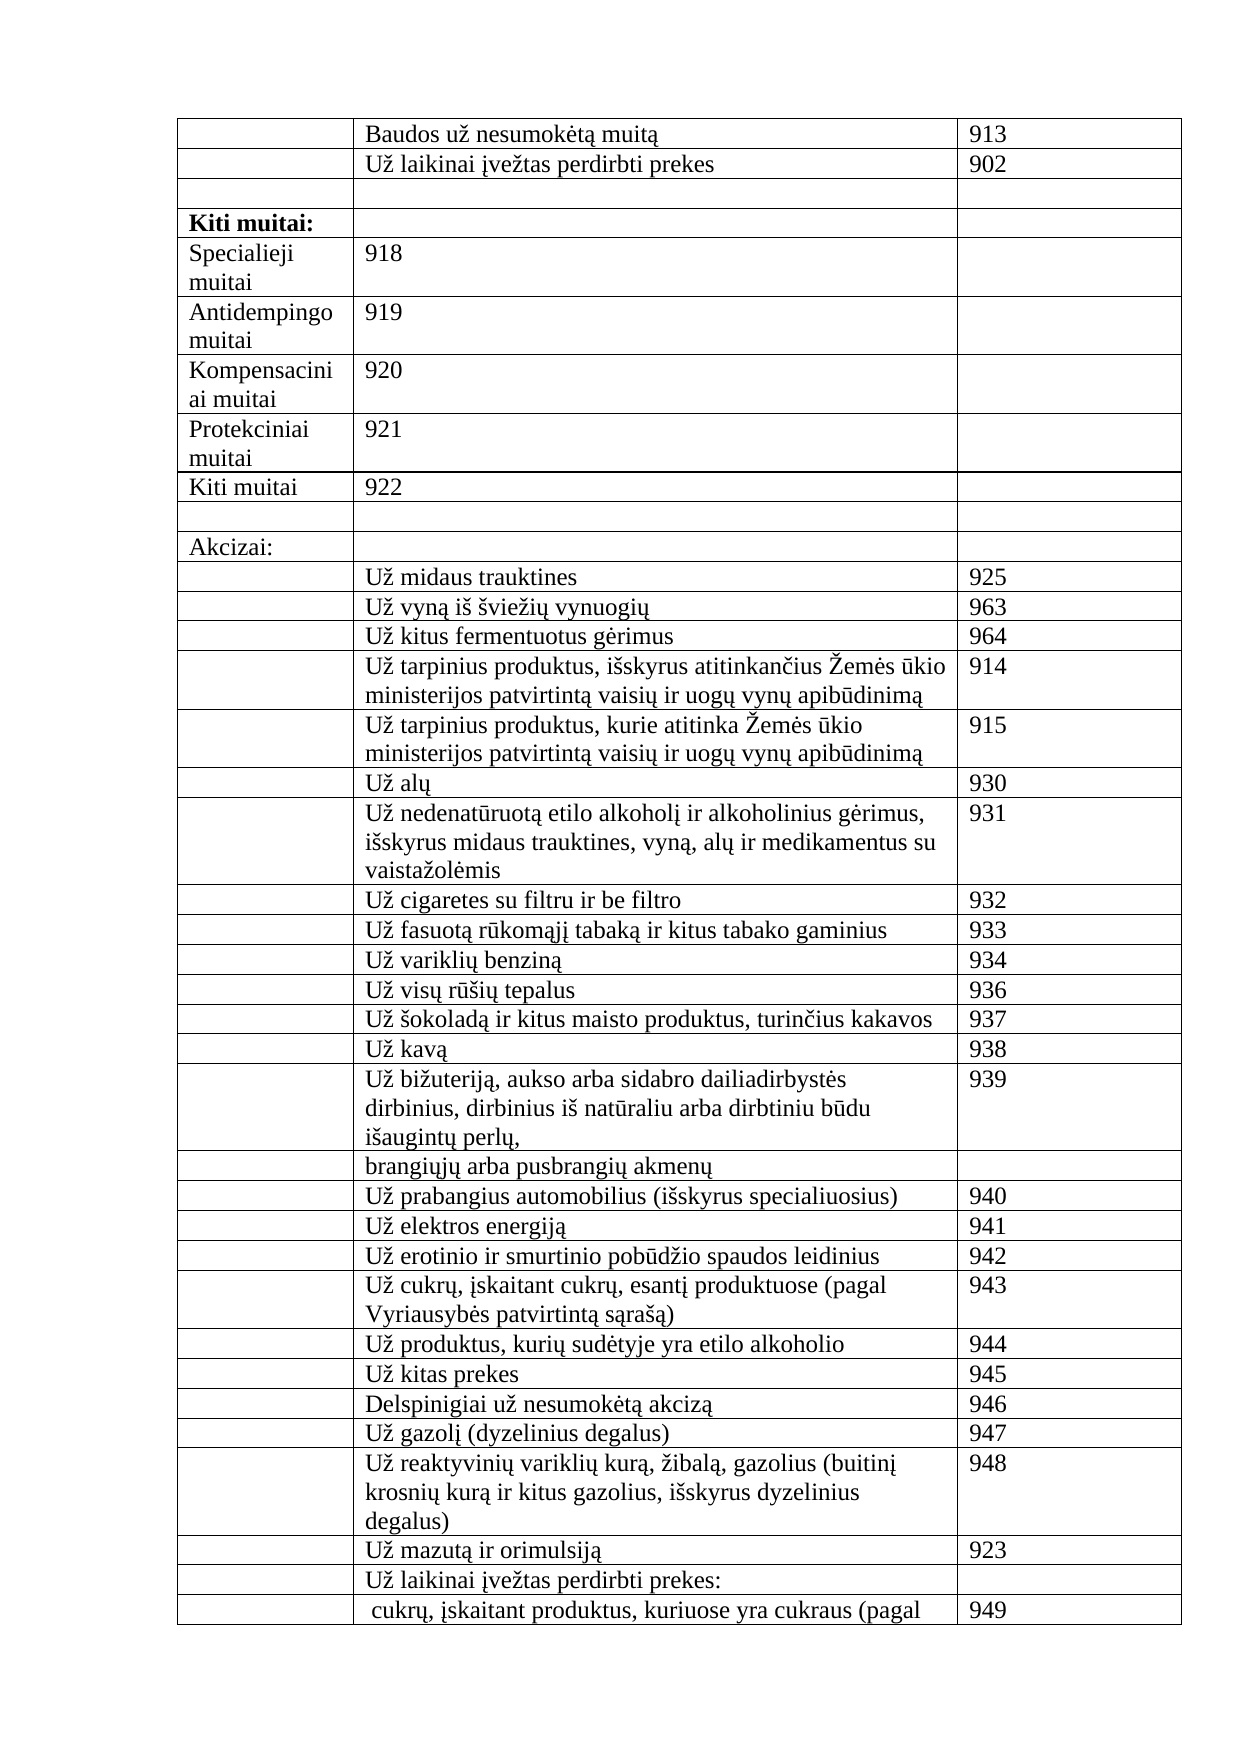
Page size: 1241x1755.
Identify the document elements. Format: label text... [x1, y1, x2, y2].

table_cell 918 [354, 238, 957, 296]
table_cell Už visų rūšių tepalus [354, 975, 957, 1003]
table_cell [178, 1211, 353, 1240]
table_cell cukrų, įskaitant produktus, kuriuose yra cukraus (pagal [354, 1595, 957, 1624]
table_cell 942 [958, 1241, 1181, 1269]
table_cell [178, 651, 353, 709]
table_cell [178, 621, 353, 650]
table_cell Už fasuotą rūkomąjį tabaką ir kitus tabako gaminius [354, 915, 957, 944]
table_cell [354, 502, 957, 531]
table_cell [958, 532, 1181, 561]
table_cell [178, 1271, 353, 1328]
table_cell [354, 209, 957, 237]
table_cell [178, 975, 353, 1003]
table_cell Už tarpinius produktus, kurie atitinka Žemės ūkio ministerijos patvirtintą vaisių ir uogų vynų apibūdinimą [354, 710, 957, 767]
table_cell [958, 297, 1181, 354]
table_cell 925 [958, 562, 1181, 591]
table_cell [958, 179, 1181, 207]
table_cell Už nedenatūruotą etilo alkoholį ir alkoholinius gėrimus, išskyrus midaus trauktines, vyną, alų ir medikamentus su vaistažolėmis [354, 798, 957, 884]
table_cell 934 [958, 945, 1181, 974]
table_cell [178, 798, 353, 884]
table_cell Už midaus trauktines [354, 562, 957, 591]
table_cell [958, 502, 1181, 531]
table_cell 938 [958, 1034, 1181, 1063]
table_cell [178, 1419, 353, 1447]
table_cell 913 [958, 119, 1181, 148]
table_cell 944 [958, 1329, 1181, 1358]
table_cell 931 [958, 798, 1181, 884]
table_cell 949 [958, 1595, 1181, 1624]
table_cell [178, 1034, 353, 1063]
table_cell [178, 1565, 353, 1594]
table_cell Už kitas prekes [354, 1359, 957, 1388]
table_cell [178, 179, 353, 207]
table_cell [178, 915, 353, 944]
table_cell [958, 355, 1181, 413]
table_cell 964 [958, 621, 1181, 650]
table_cell 963 [958, 592, 1181, 620]
table_cell 936 [958, 975, 1181, 1003]
table_cell [178, 1389, 353, 1417]
table_cell 919 [354, 297, 957, 354]
table_cell [354, 179, 957, 207]
table_cell 939 [958, 1064, 1181, 1150]
table_cell [958, 209, 1181, 237]
table_cell [178, 1151, 353, 1180]
table_cell Už šokoladą ir kitus maisto produktus, turinčius kakavos [354, 1005, 957, 1033]
table_cell Už bižuteriją, aukso arba sidabro dailiadirbystės dirbinius, dirbinius iš natūraliu arba dirbtiniu būdu išaugintų perlų, [354, 1064, 957, 1150]
table_cell [178, 149, 353, 178]
table_cell Už laikinai įvežtas perdirbti prekes [354, 149, 957, 178]
table_cell [958, 238, 1181, 296]
table_cell Už laikinai įvežtas perdirbti prekes: [354, 1565, 957, 1594]
table_cell 922 [354, 473, 957, 501]
table_cell Už gazolį (dyzelinius degalus) [354, 1419, 957, 1447]
table_cell [178, 1064, 353, 1150]
table_cell [178, 1448, 353, 1534]
table_cell [178, 885, 353, 914]
table_cell 933 [958, 915, 1181, 944]
table_cell Akcizai: [178, 532, 353, 561]
table_cell 943 [958, 1271, 1181, 1328]
table_cell [178, 1181, 353, 1210]
table_cell 940 [958, 1181, 1181, 1210]
table_cell [178, 119, 353, 148]
table_cell [178, 768, 353, 797]
table_cell [178, 1359, 353, 1388]
table_cell Už prabangius automobilius (išskyrus specialiuosius) [354, 1181, 957, 1210]
table_cell Už variklių benziną [354, 945, 957, 974]
table_cell 948 [958, 1448, 1181, 1534]
table_cell Už alų [354, 768, 957, 797]
table_cell brangiųjų arba pusbrangių akmenų [354, 1151, 957, 1180]
table_cell 902 [958, 149, 1181, 178]
table_cell 937 [958, 1005, 1181, 1033]
table_cell [958, 414, 1181, 471]
table_cell 945 [958, 1359, 1181, 1388]
table_cell 930 [958, 768, 1181, 797]
table_cell Kompensaciniai muitai [178, 355, 353, 413]
table_cell Už elektros energiją [354, 1211, 957, 1240]
table_cell [178, 1005, 353, 1033]
table_cell Už tarpinius produktus, išskyrus atitinkančius Žemės ūkio ministerijos patvirtintą vaisių ir uogų vynų apibūdinimą [354, 651, 957, 709]
table_cell 932 [958, 885, 1181, 914]
table_cell [178, 562, 353, 591]
table_cell Už produktus, kurių sudėtyje yra etilo alkoholio [354, 1329, 957, 1358]
table_cell [958, 473, 1181, 501]
table_cell [178, 945, 353, 974]
table_cell [178, 1241, 353, 1269]
table_cell Kiti muitai [178, 473, 353, 501]
table_cell Protekciniai muitai [178, 414, 353, 471]
table_cell 947 [958, 1419, 1181, 1447]
table_cell 914 [958, 651, 1181, 709]
table_cell [354, 532, 957, 561]
table_cell [178, 592, 353, 620]
table_cell [178, 710, 353, 767]
table_cell 923 [958, 1536, 1181, 1564]
table_cell Už reaktyvinių variklių kurą, žibalą, gazolius (buitinį krosnių kurą ir kitus gazolius, išskyrus dyzelinius degalus) [354, 1448, 957, 1534]
table_cell Už vyną iš šviežių vynuogių [354, 592, 957, 620]
table_cell Baudos už nesumokėtą muitą [354, 119, 957, 148]
table_cell [178, 1329, 353, 1358]
table_cell 921 [354, 414, 957, 471]
table_cell Specialieji muitai [178, 238, 353, 296]
table_cell [958, 1565, 1181, 1594]
table_cell 941 [958, 1211, 1181, 1240]
table_cell Už kitus fermentuotus gėrimus [354, 621, 957, 650]
table_cell Antidempingo muitai [178, 297, 353, 354]
table_cell Už kavą [354, 1034, 957, 1063]
table_cell [958, 1151, 1181, 1180]
table_cell Delspinigiai už nesumokėtą akcizą [354, 1389, 957, 1417]
table_cell [178, 1595, 353, 1624]
table_cell 915 [958, 710, 1181, 767]
table_cell Už mazutą ir orimulsiją [354, 1536, 957, 1564]
table_cell Už erotinio ir smurtinio pobūdžio spaudos leidinius [354, 1241, 957, 1269]
table_cell Už cukrų, įskaitant cukrų, esantį produktuose (pagal Vyriausybės patvirtintą sąrašą) [354, 1271, 957, 1328]
table_cell [178, 502, 353, 531]
table_cell Už cigaretes su filtru ir be filtro [354, 885, 957, 914]
table_cell Kiti muitai: [178, 209, 353, 237]
table_cell 920 [354, 355, 957, 413]
table_cell [178, 1536, 353, 1564]
table_cell 946 [958, 1389, 1181, 1417]
